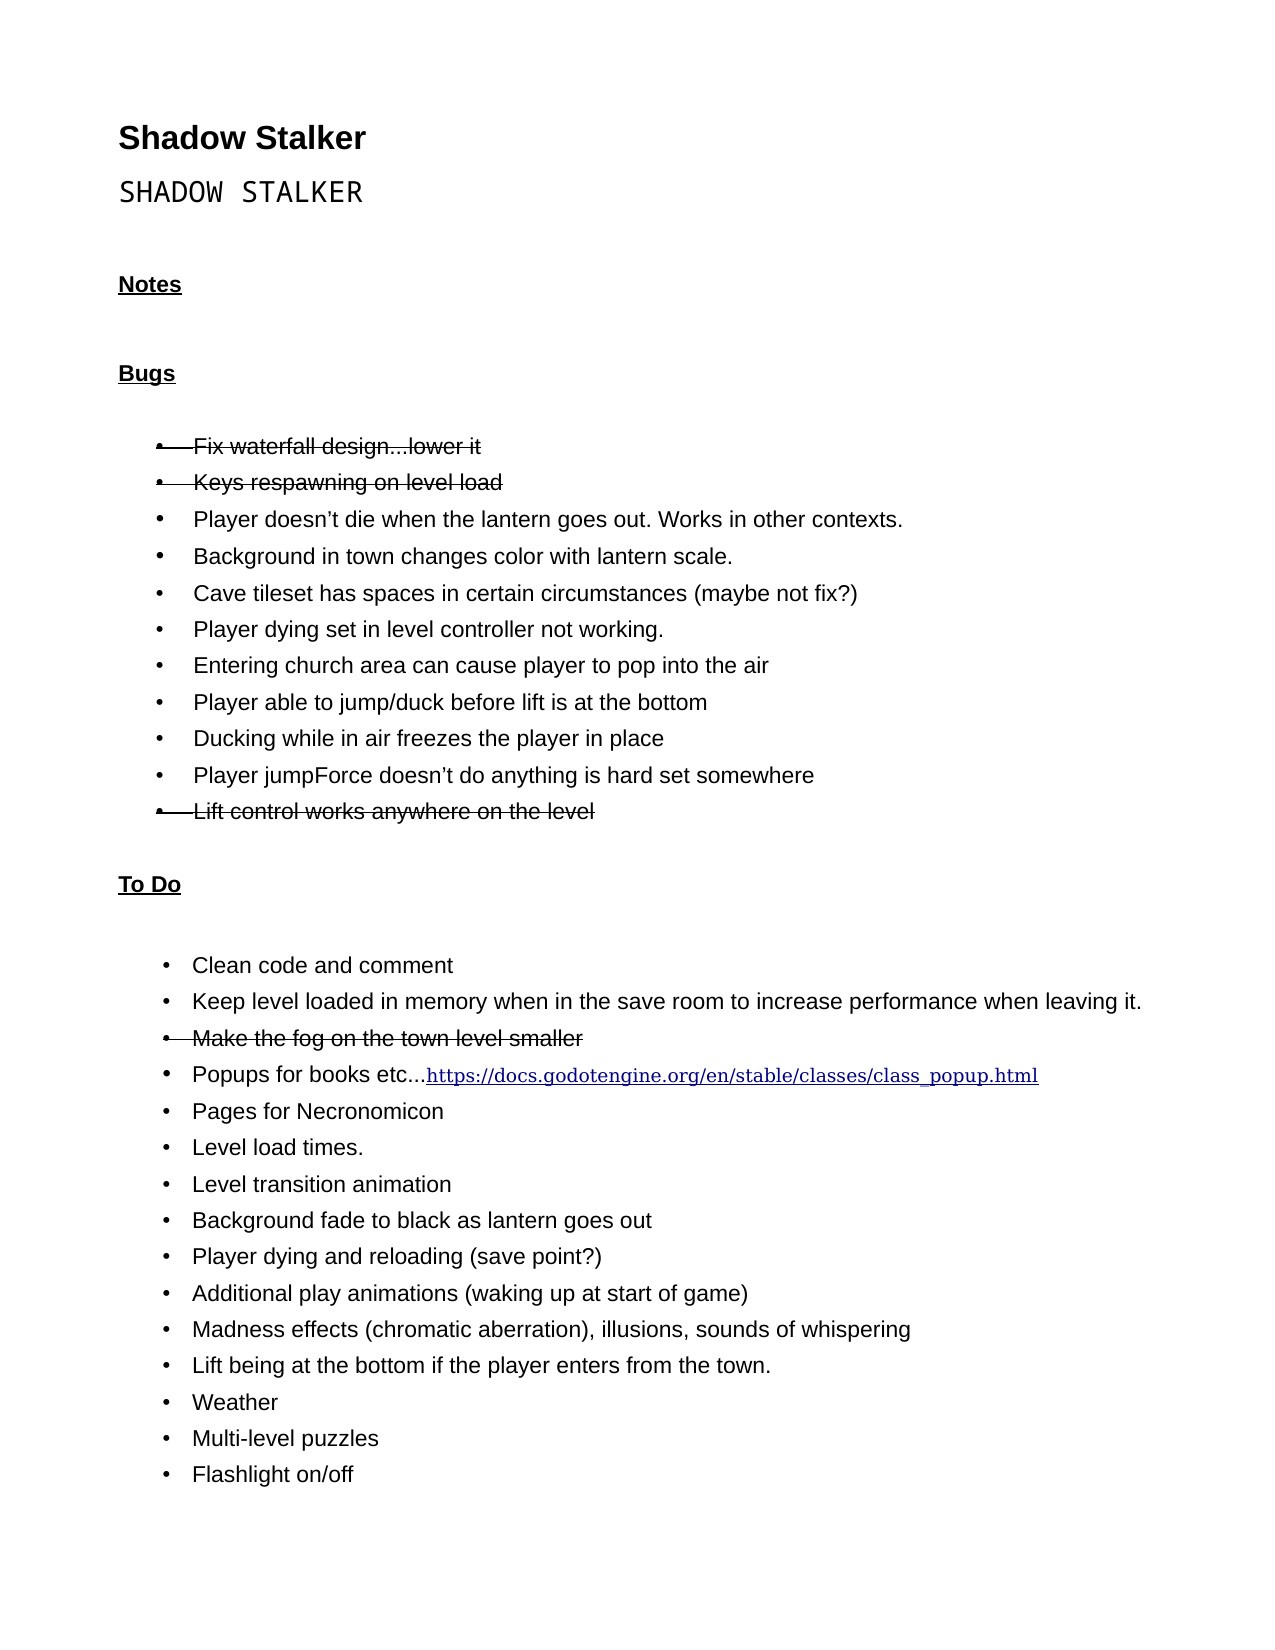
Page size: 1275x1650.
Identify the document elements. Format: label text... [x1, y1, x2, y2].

list Lift control works anywhere on the level [156, 798, 1157, 824]
list Keys respawning on level load [156, 469, 1157, 496]
list Popups for books etc...https://docs.godotengine.org/en/stable/classes/class_popup.html [162, 1061, 1157, 1088]
text Shadow Stalker [118, 118, 1157, 157]
text Notes [118, 271, 1157, 297]
list Keep level loaded in memory when in the save room to increase performance when leaving it. [162, 988, 1157, 1014]
list Lift being at the bottom if the player enters from the town. [162, 1352, 1157, 1379]
list Multi-level puzzles [162, 1425, 1157, 1451]
list Background in town changes color with lantern scale. [156, 543, 1157, 569]
list Flashlight on/off [162, 1461, 1157, 1488]
list Player doesn’t die when the lantern goes out. Works in other contexts. [156, 506, 1157, 532]
text Bugs [118, 360, 1157, 387]
list Cave tileset has spaces in certain circumstances (maybe not fix?) [156, 580, 1157, 606]
list Pages for Necronomicon [162, 1098, 1157, 1124]
list Player dying and reloading (save point?) [162, 1243, 1157, 1270]
list Level load times. [162, 1134, 1157, 1161]
list Entering church area can cause player to pop into the air [156, 652, 1157, 679]
list Player able to jump/duck before lift is at the bottom [156, 689, 1157, 715]
list Weather [162, 1389, 1157, 1415]
list Clean code and comment [162, 952, 1157, 978]
list Make the fog on the town level smaller [162, 1024, 1157, 1051]
text SHADOW STALKER [118, 171, 1157, 211]
list Additional play animations (waking up at start of game) [162, 1280, 1157, 1306]
list Background fade to black as lantern goes out [162, 1207, 1157, 1233]
list Fix waterfall design...lower it [156, 433, 1157, 459]
text To Do [118, 871, 1157, 897]
list Player dying set in level controller not working. [156, 616, 1157, 642]
list Madness effects (chromatic aberration), illusions, sounds of whispering [162, 1316, 1157, 1342]
list Ducking while in air freezes the player in place [156, 725, 1157, 752]
list Level transition animation [162, 1171, 1157, 1197]
list Player jumpForce doesn’t do anything is hard set somewhere [156, 762, 1157, 788]
